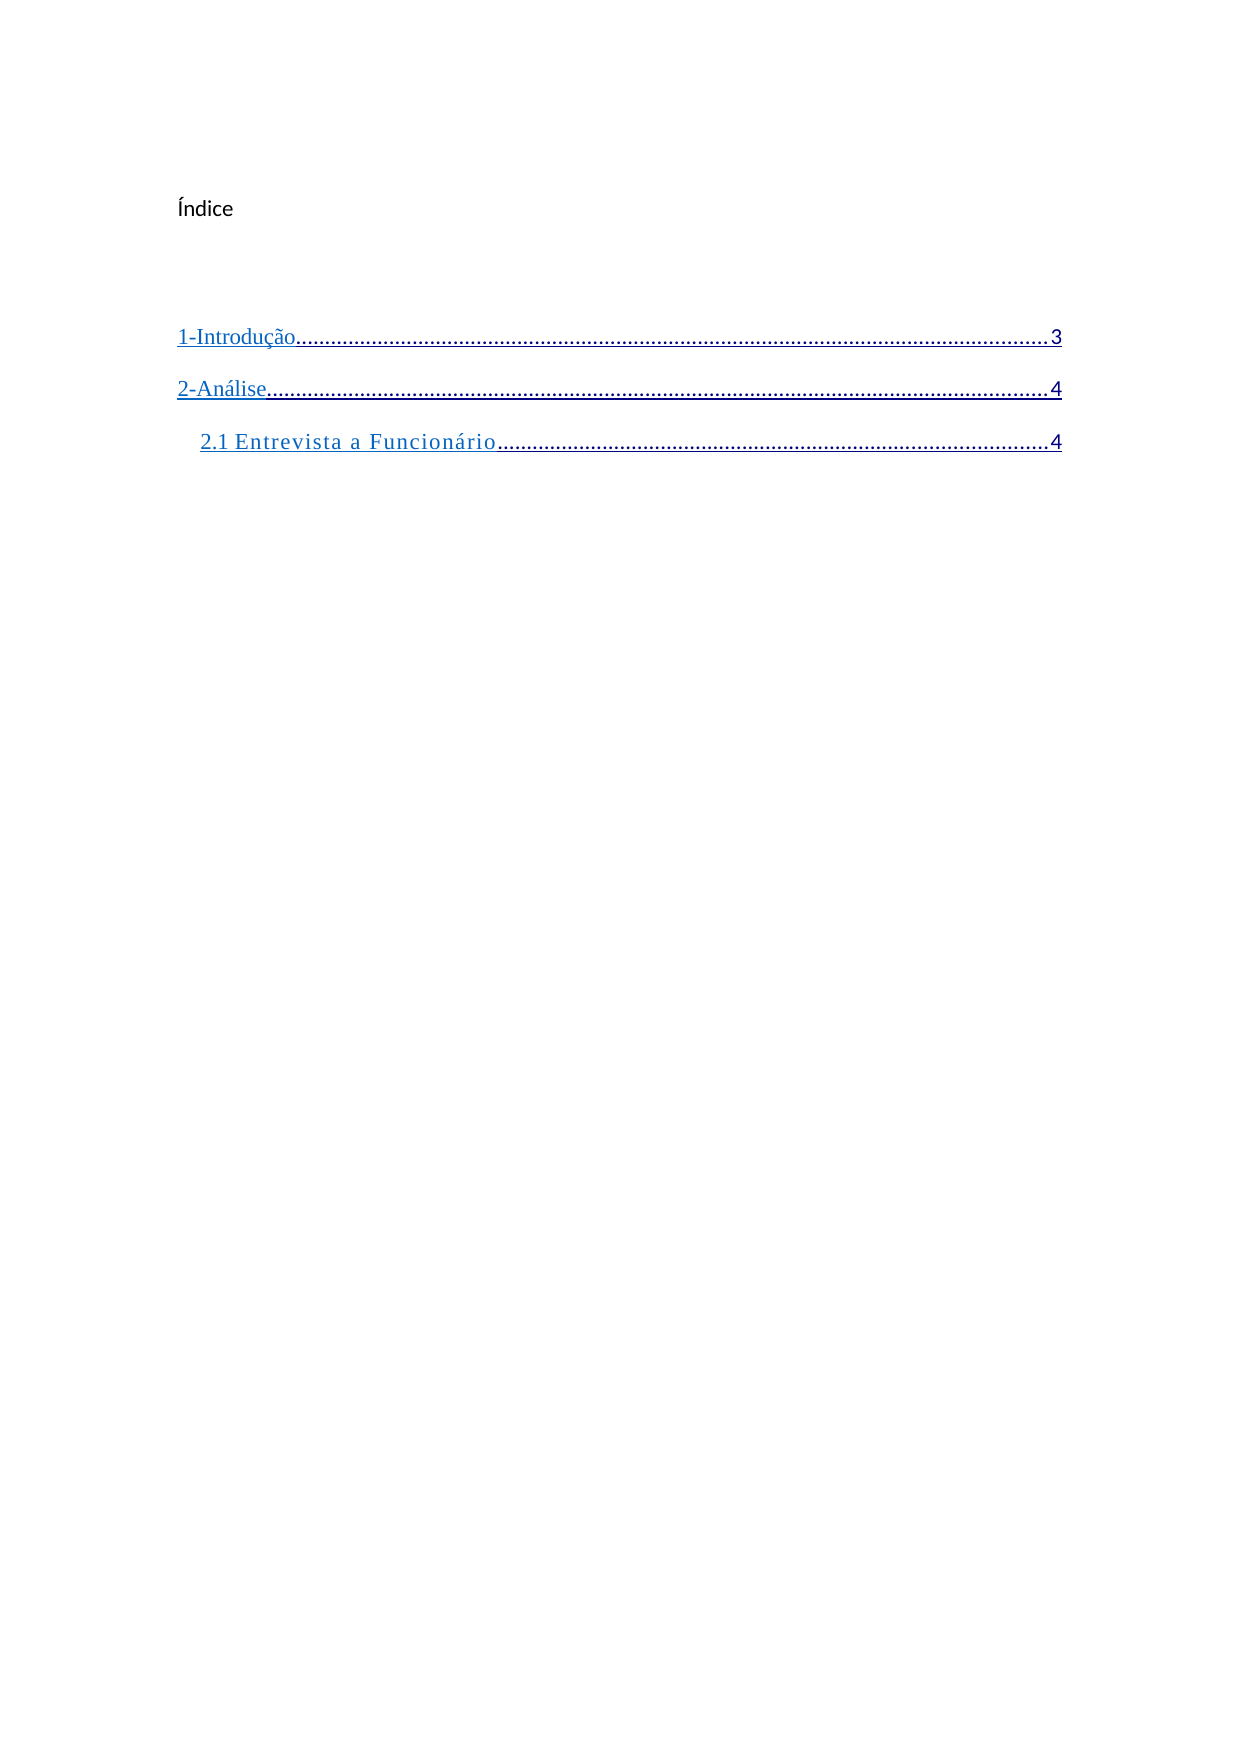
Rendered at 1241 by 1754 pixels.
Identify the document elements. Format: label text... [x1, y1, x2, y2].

text 2-Análise 4 [177, 374, 1063, 403]
text 1-Introdução 3 [177, 322, 1063, 350]
text 2.1 Entrevista a Funcionário 4 [200, 427, 1063, 455]
text Índice [177, 194, 1063, 222]
